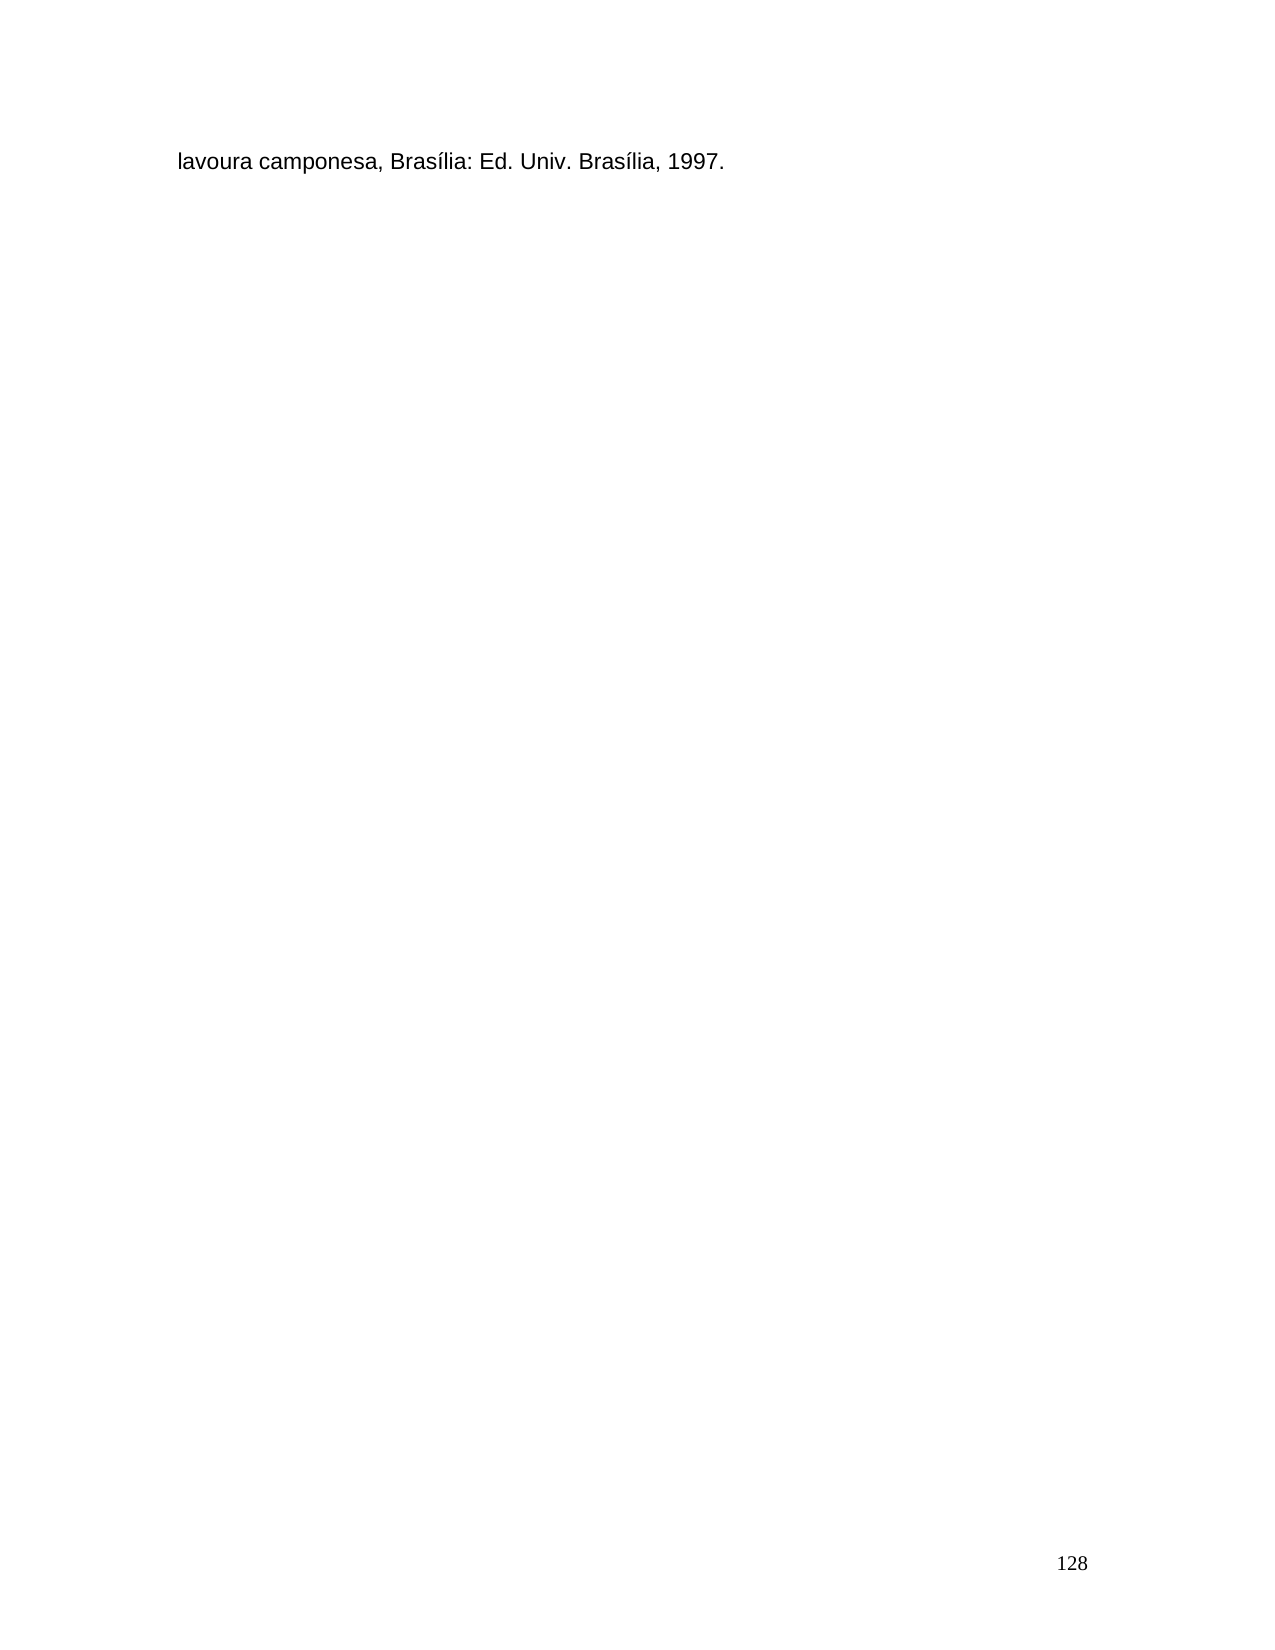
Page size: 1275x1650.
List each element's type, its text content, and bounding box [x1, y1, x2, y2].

text lavoura camponesa, Brasília: Ed. Univ. Brasília, 1997. [177, 148, 1125, 174]
